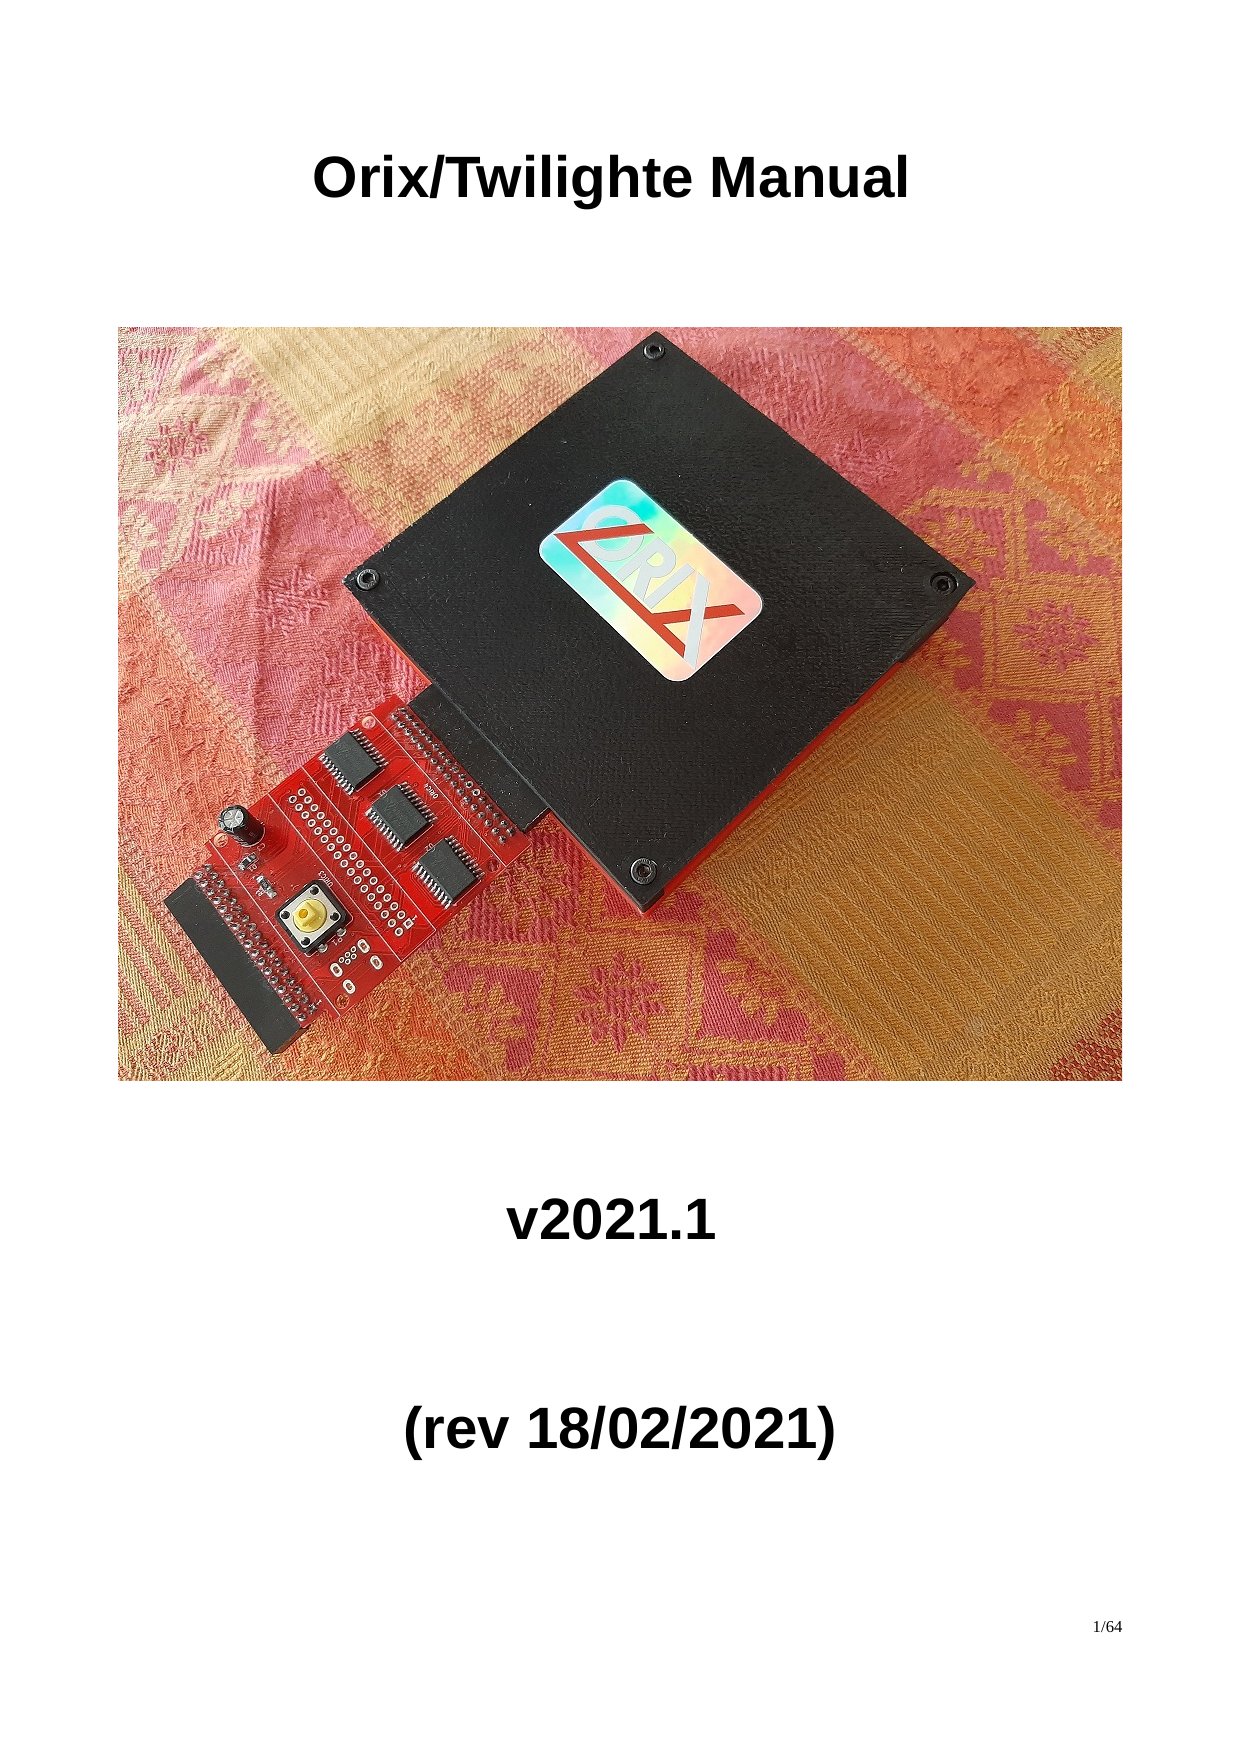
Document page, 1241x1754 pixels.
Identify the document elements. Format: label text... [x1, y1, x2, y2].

title (rev 18/02/2021) [118, 1394, 1122, 1461]
title v2021.1 [118, 1185, 1122, 1252]
title Orix/Twilighte Manual [118, 143, 1122, 210]
picture [118, 327, 1123, 1081]
